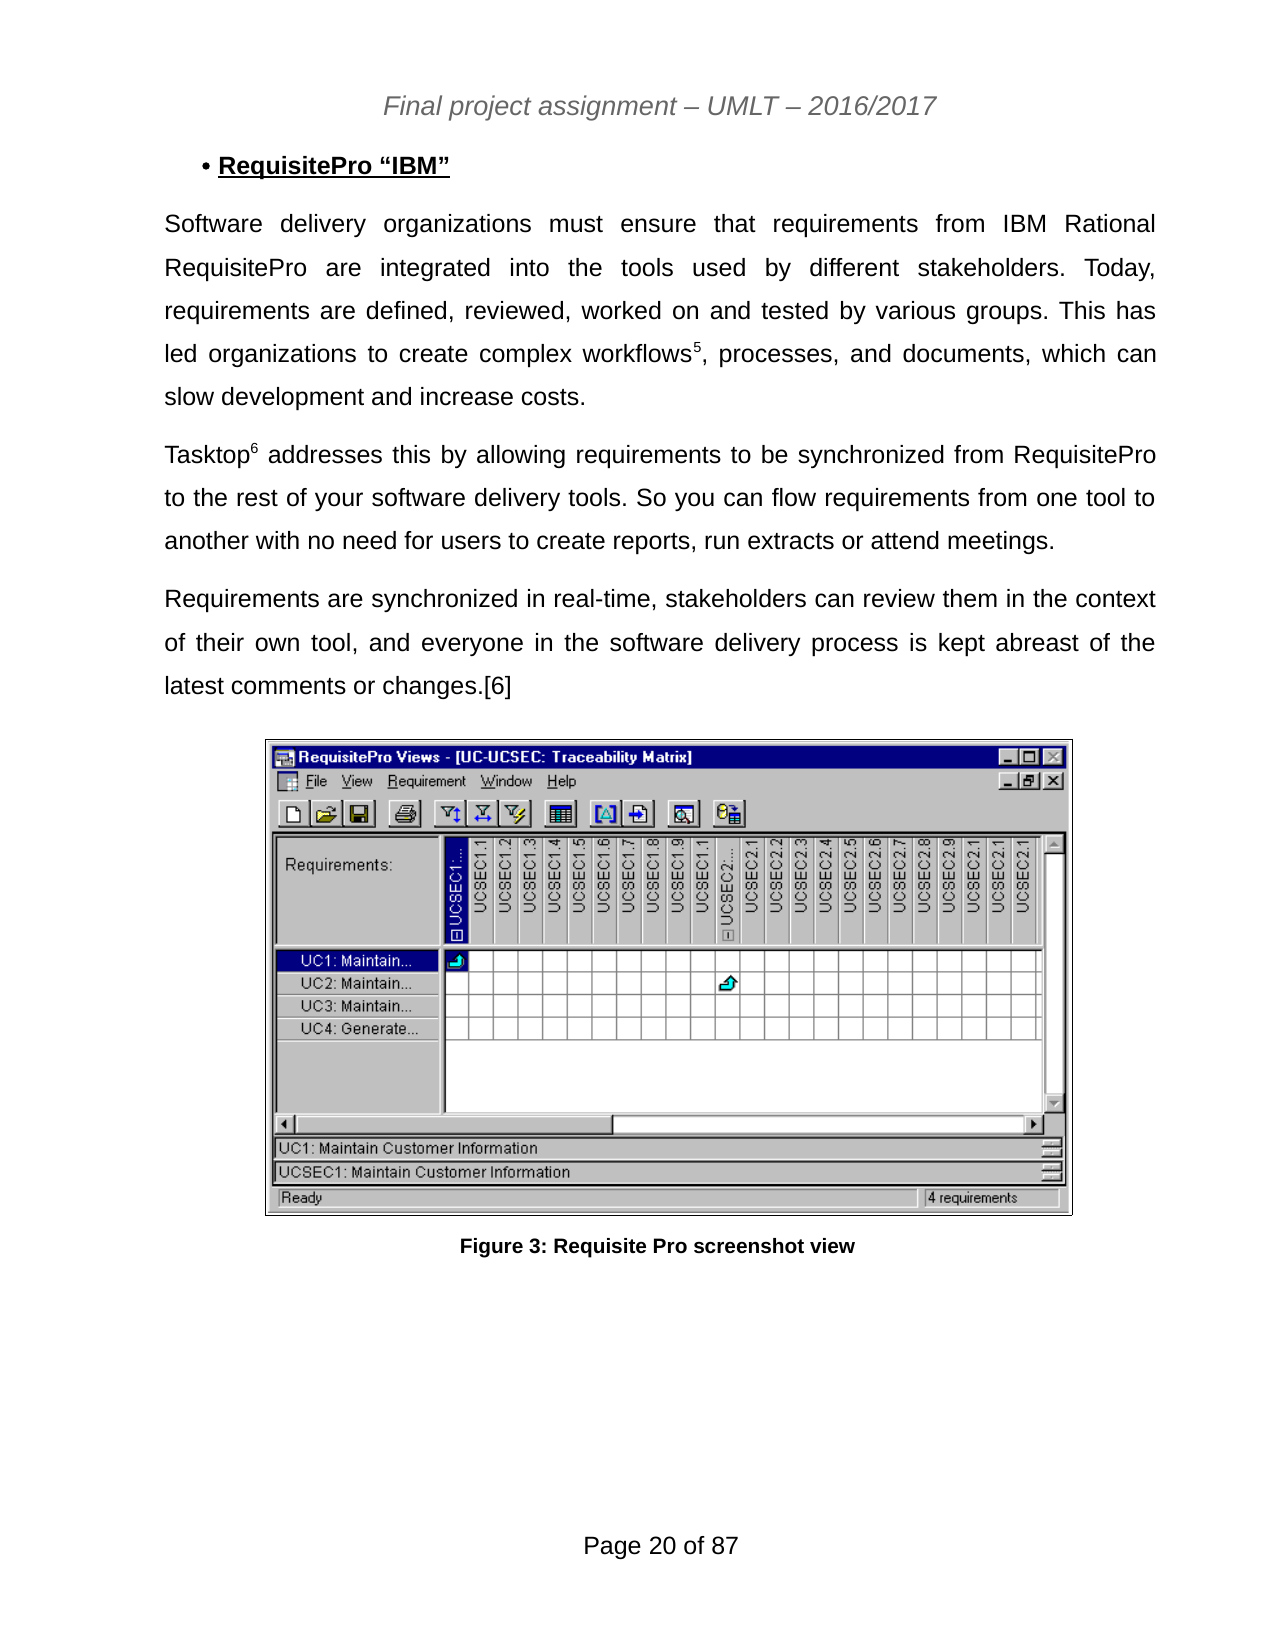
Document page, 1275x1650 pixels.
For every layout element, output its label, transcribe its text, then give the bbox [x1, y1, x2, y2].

text [266, 740, 1072, 1215]
text Software delivery organizations must ensure that requirements from IBM Rational RequisitePro are integrated into the tools used by different stakeholders. Today, requirements are defined, reviewed, worked on and tested by various groups. This has led organizations to create complex workflows5, processes, and documents, which can slow development and increase costs. [164, 209, 1158, 411]
picture [267, 741, 1069, 1213]
list RequisitePro “IBM” [202, 151, 1158, 180]
text Tasktop6 addresses this by allowing requirements to be synchronized from RequisitePro to the rest of your software delivery tools. So you can flow requirements from one tool to another with no need for users to create reports, run extracts or attend meetings. [164, 440, 1158, 555]
text Requirements are synchronized in real-time, stakeholders can review them in the context of their own tool, and everyone in the software delivery process is kept abreast of the latest comments or changes.[6] [164, 584, 1158, 699]
text Figure 3: Requisite Pro screenshot view [164, 729, 1158, 1258]
